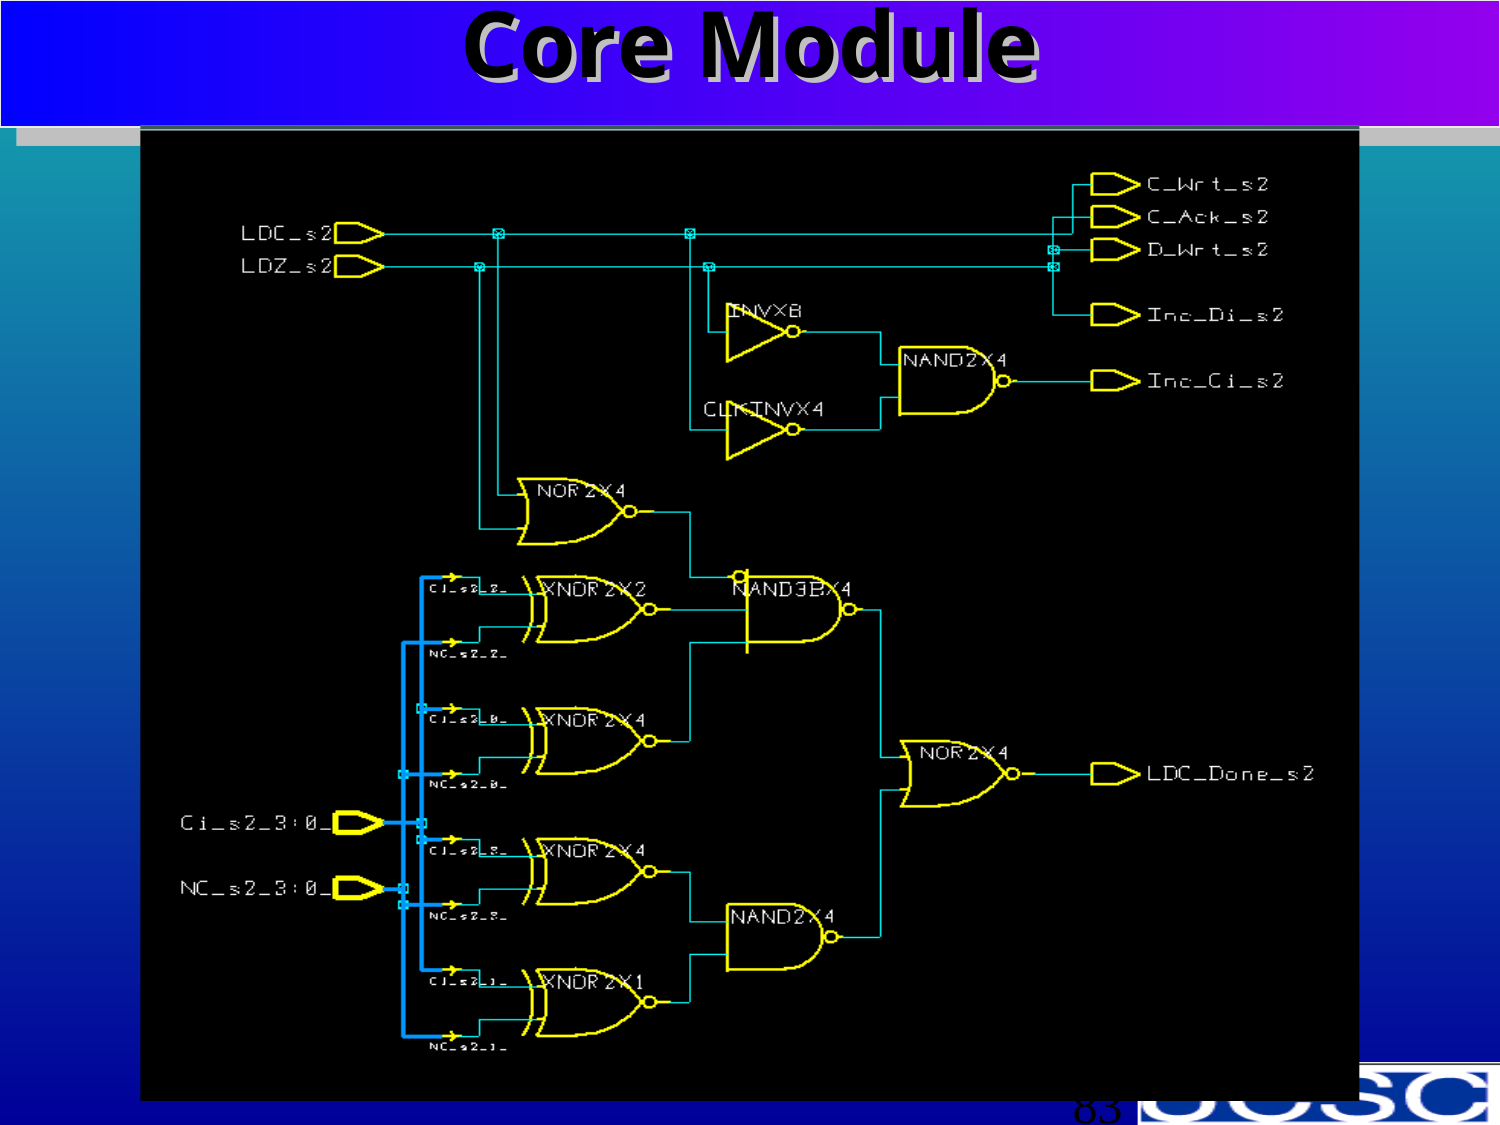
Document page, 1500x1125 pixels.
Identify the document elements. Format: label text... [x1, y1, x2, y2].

title Core Module [0, 0, 1500, 128]
picture [140, 125, 1360, 1125]
